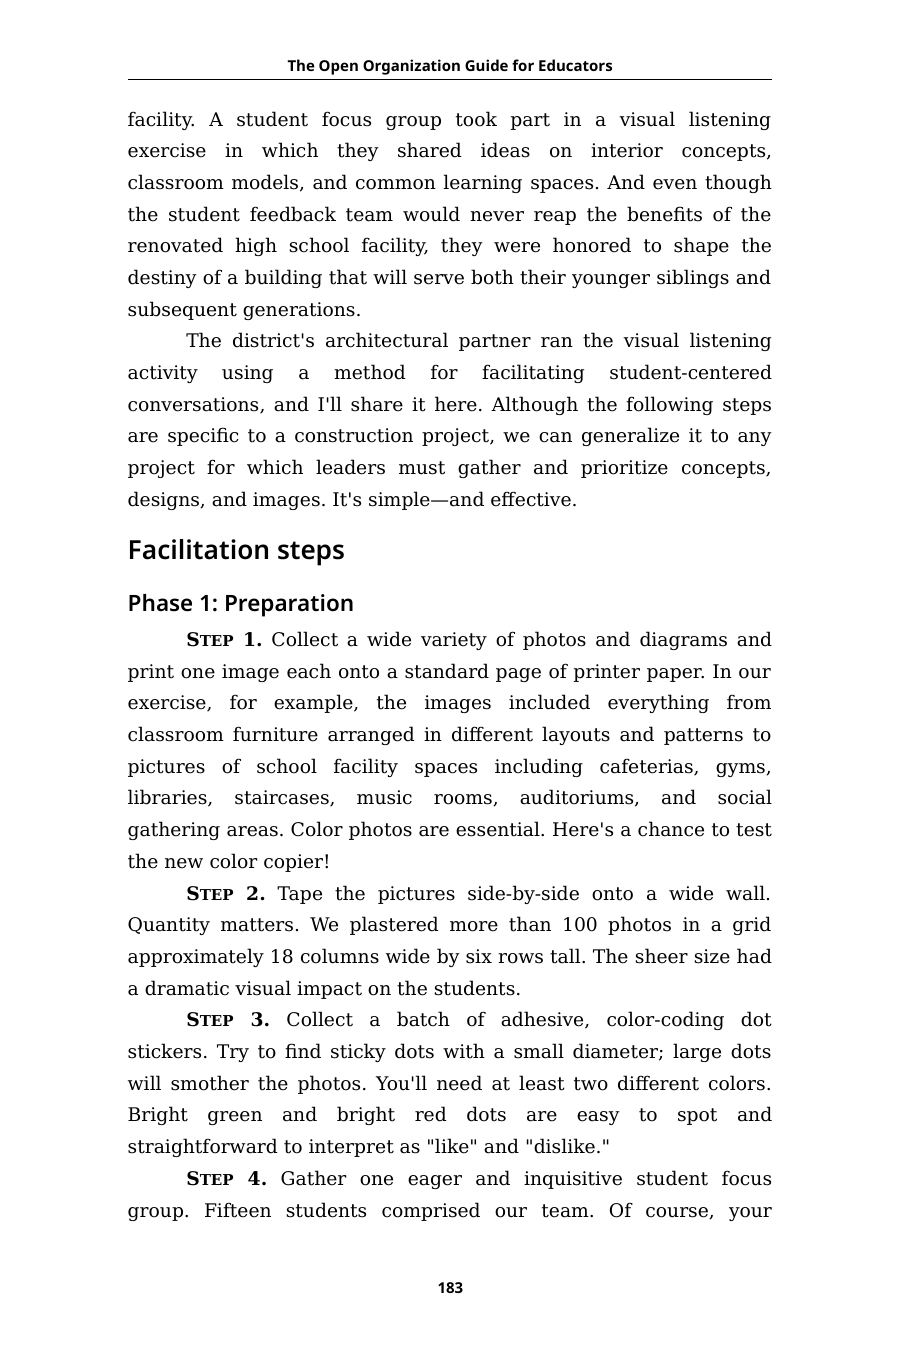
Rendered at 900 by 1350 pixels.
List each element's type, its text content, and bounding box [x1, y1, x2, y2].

text Step 1. Collect a wide variety of photos and diagrams and print one image each onto a standard page of printer paper. In our exercise, for example, the images included everything from classroom furniture arranged in different layouts and patterns to pictures of school facility spaces including cafeterias, gyms, libraries, staircases, music rooms, auditoriums, and social gathering areas. Color photos are essential. Here's a chance to test the new color copier! [127, 629, 772, 872]
text Step 2. Tape the pictures side-by-side onto a wide wall. Quantity matters. We plastered more than 100 photos in a grid approximately 18 columns wide by six rows tall. The sheer size had a dramatic visual impact on the students. [127, 882, 772, 999]
text Step 3. Collect a batch of adhesive, color-coding dot stickers. Try to find sticky dots with a small diameter; large dots will smother the photos. You'll need at least two different colors. Bright green and bright red dots are easy to spot and straightforward to interpret as "like" and "dislike." [127, 1009, 772, 1158]
subtitle Facilitation steps [127, 535, 772, 565]
text Step 4. Gather one eager and inquisitive student focus group. Fifteen students comprised our team. Of course, your [127, 1168, 772, 1221]
subtitle Phase 1: Preparation [127, 590, 772, 616]
text The district's architectural partner ran the visual listening activity using a method for facilitating student-centered conversations, and I'll share it here. Although the following steps are specific to a construction project, we can generalize it to any project for which leaders must gather and prioritize concepts, designs, and images. It's simple—and effective. [127, 330, 772, 511]
text facility. A student focus group took part in a visual listening exercise in which they shared ideas on interior concepts, classroom models, and common learning spaces. And even though the student feedback team would never reap the benefits of the renovated high school facility, they were honored to shape the destiny of a building that will serve both their younger siblings and subsequent generations. [127, 109, 772, 321]
